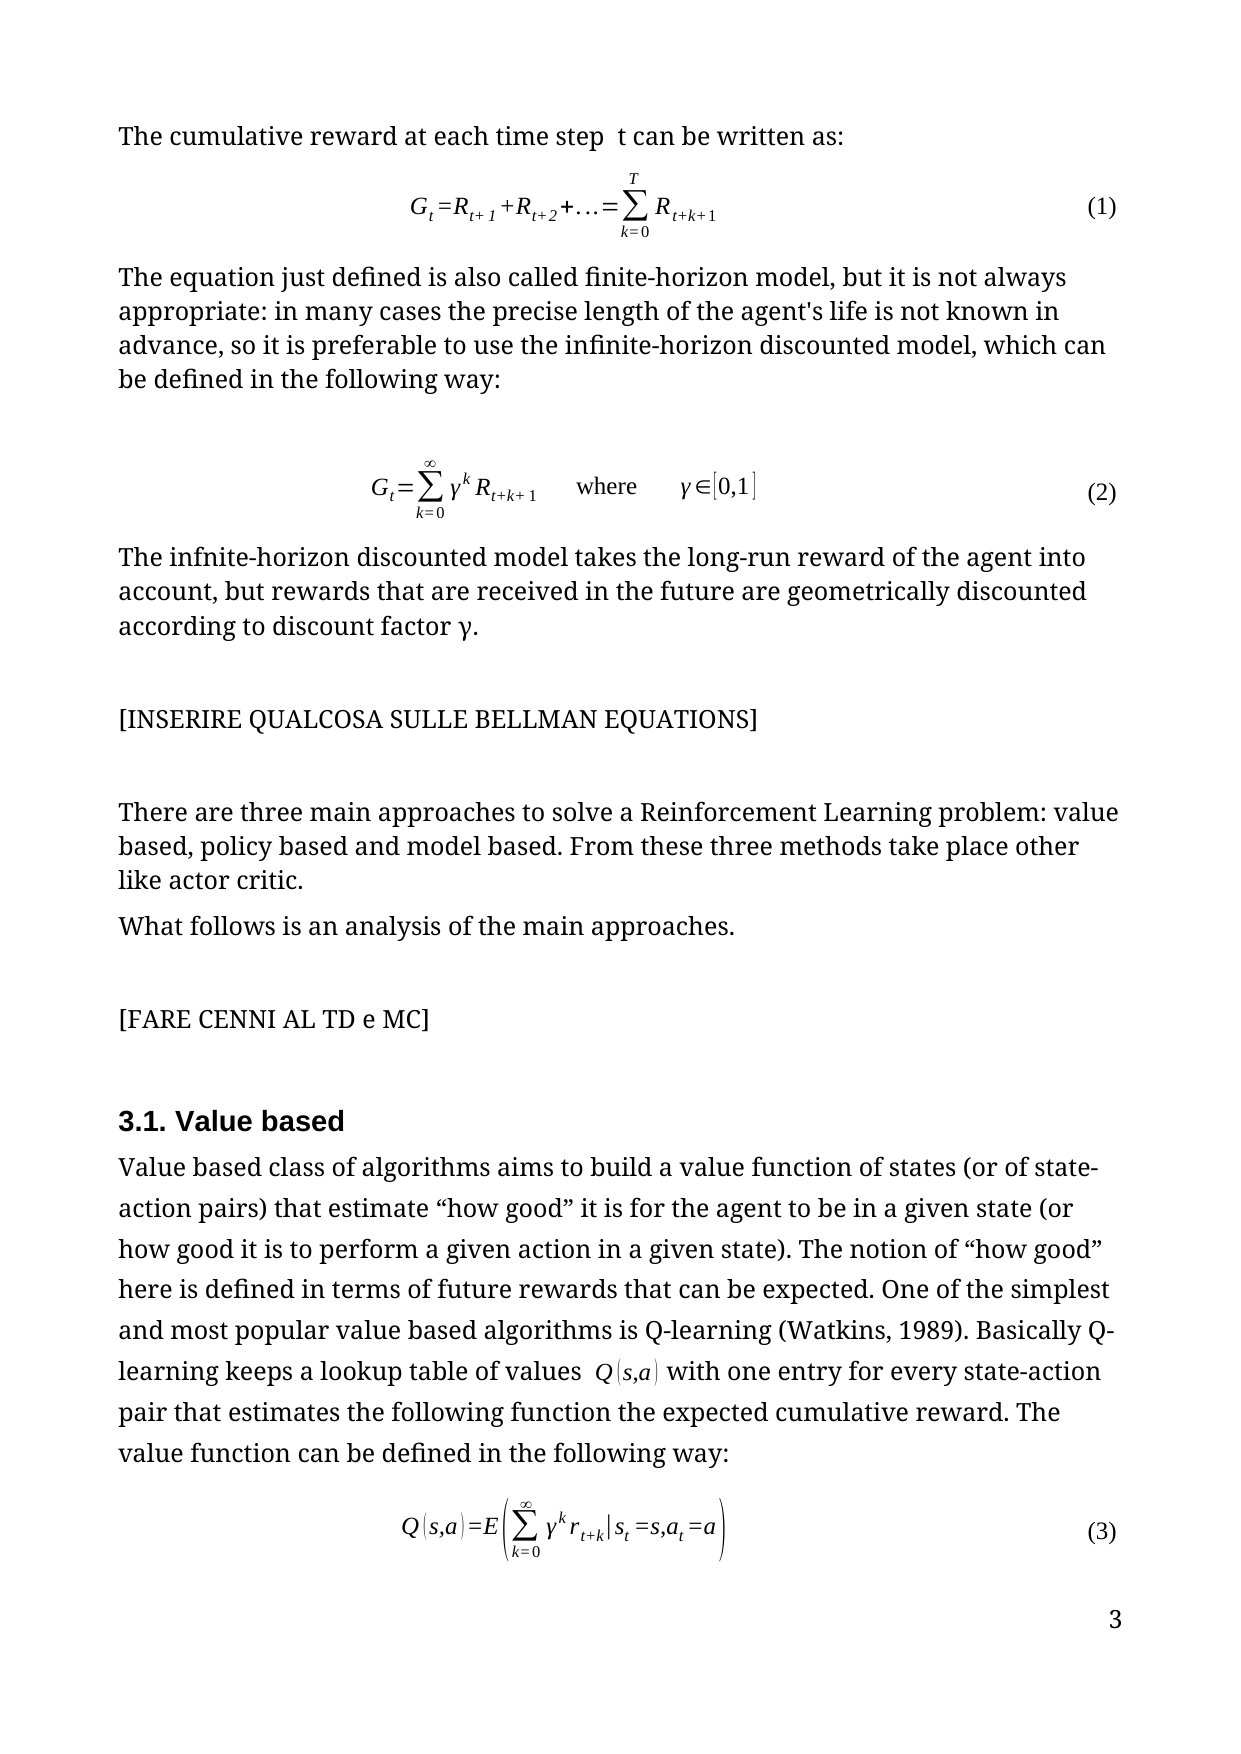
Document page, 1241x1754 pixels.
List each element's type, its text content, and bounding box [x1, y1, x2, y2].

table_header where [118, 455, 1010, 527]
table_header (2) [1010, 455, 1122, 527]
text The cumulative reward at each time step t can be written as: [118, 118, 1122, 152]
table_header (3) [1010, 1491, 1122, 1570]
text What follows is an analysis of the main approaches. [118, 909, 1122, 943]
table_header [118, 1491, 1010, 1570]
table_header [118, 165, 1010, 247]
text The equation just defined is also called finite-horizon model, but it is not always appropriate: in many cases the precise length of the agent's life is not known in advance, so it is preferable to use the infinite-horizon discounted model, which can be defined in the following way: [118, 259, 1122, 396]
text There are three main approaches to solve a Reinforcement Learning problem: value based, policy based and model based. From these three methods take place other like actor critic. [118, 794, 1122, 897]
text Value based class of algorithms aims to build a value function of states (or of state-action pairs) that estimate “how good” it is for the agent to be in a given state (or how good it is to perform a given action in a given state). The notion of “how good” here is defined in terms of future rewards that can be expected. One of the simplest and most popular value based algorithms is Q-learning (Watkins, 1989). Basically Q-learning keeps a lookup table of values with one entry for every state-action pair that estimates the following function the expected cumulative reward. The value function can be defined in the following way: [118, 1150, 1122, 1469]
text [FARE CENNI AL TD e MC] [118, 1002, 1122, 1036]
text The infnite-horizon discounted model takes the long-run reward of the agent into account, but rewards that are received in the future are geometrically discounted according to discount factor γ. [118, 540, 1122, 642]
text [INSERIRE QUALCOSA SULLE BELLMAN EQUATIONS] [118, 701, 1122, 735]
subtitle Value based [118, 1104, 1122, 1137]
table_header (1) [1010, 165, 1122, 247]
